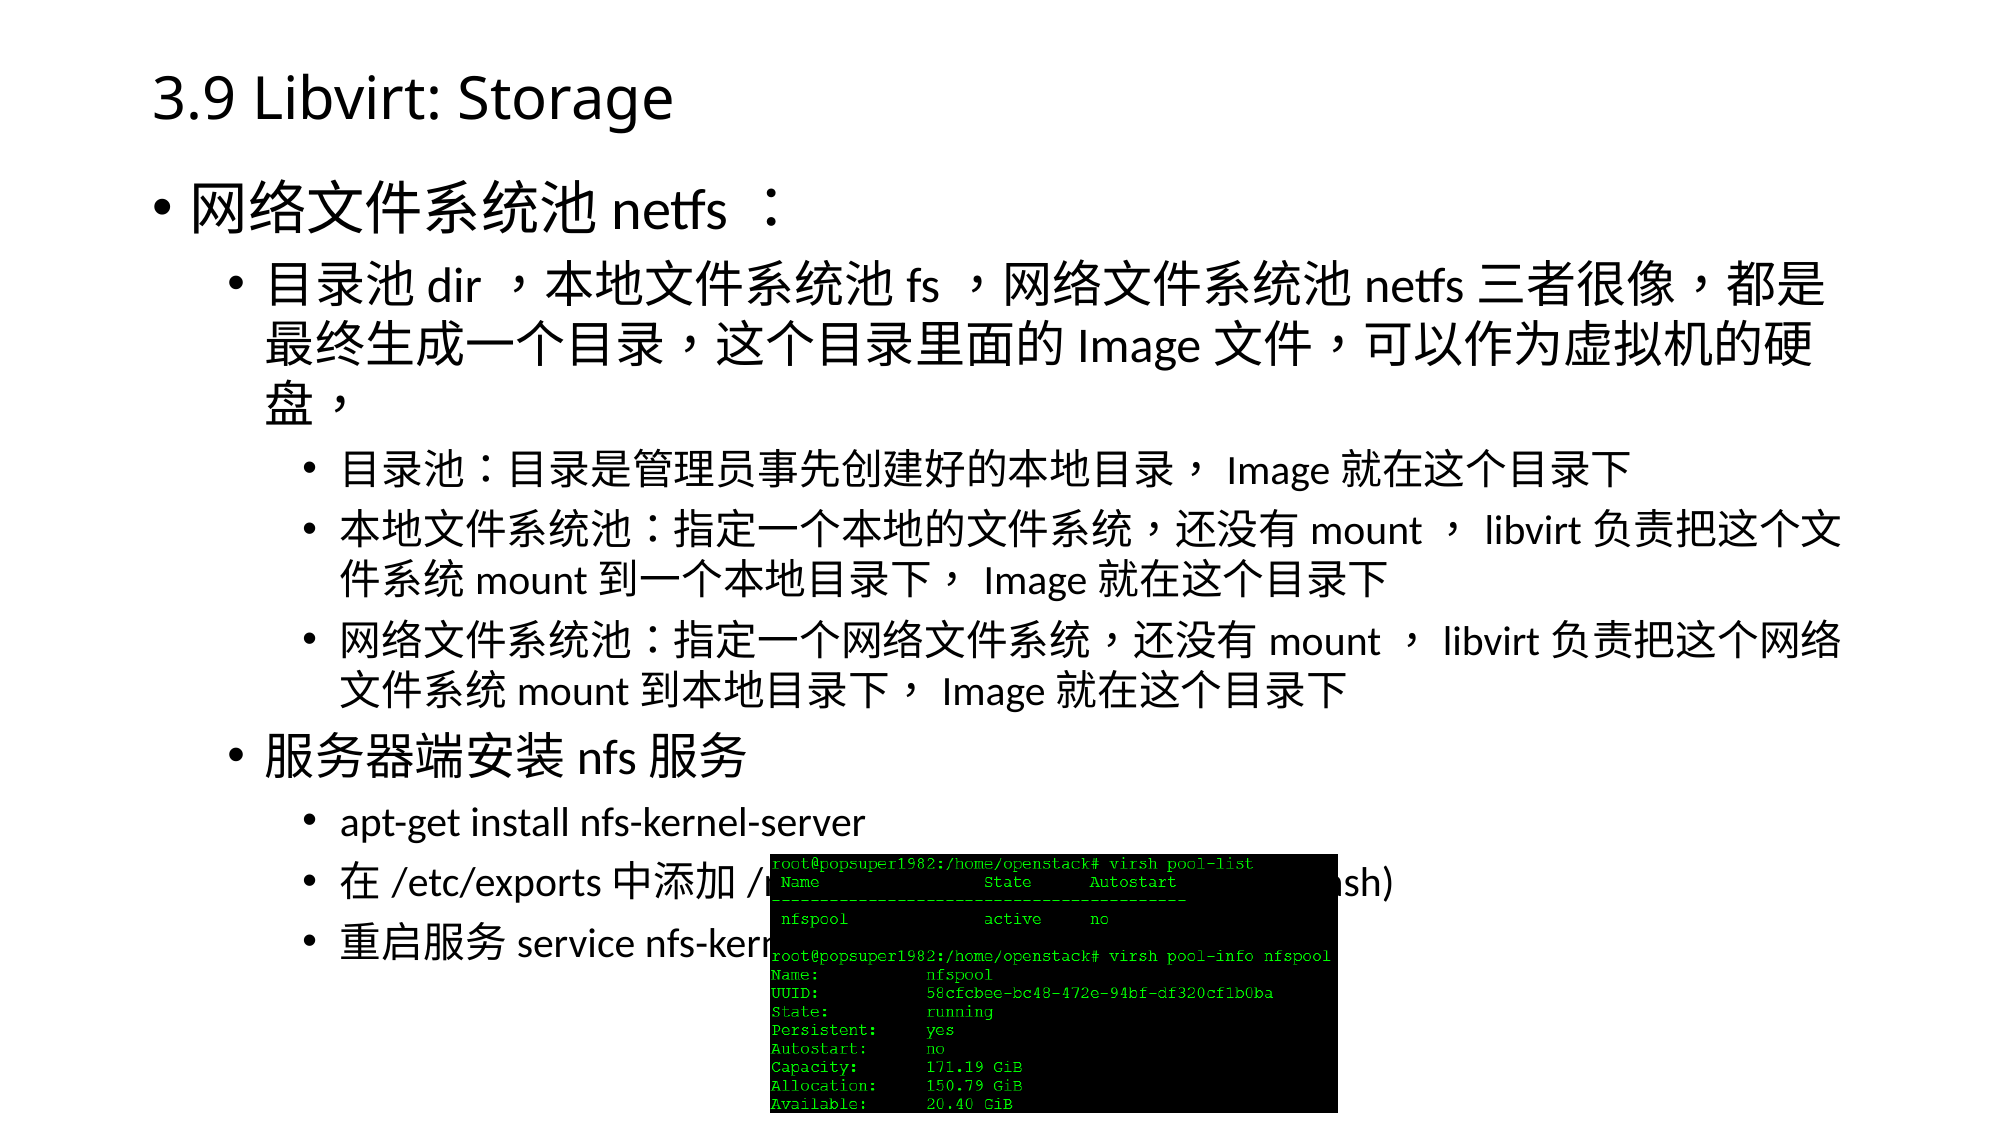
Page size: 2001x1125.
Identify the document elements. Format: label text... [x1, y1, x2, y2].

list 网络文件系统池netfs： 目录池dir，本地文件系统池fs，网络文件系统池netfs三者很像，都是最终生成一个目录，这个目录里面的Image文件，可以作为虚拟机的硬盘， 目录池：目录是管理员事先创建好的本地目录，Image就在这个目录下 本地文件系统池：指定一个本地的文件系统，还没有mount，libvirt负责把这个文件系统mount到一个本地目录下，Image就在这个目录下 网络文件系统池：指定一个网络文件系统，还没有mount，libvirt负责把这个网络文件系统mount到本地目录下，Image就在这个目录下 服务器端安装nfs服务 apt-get install nfs-kernel-server 在/etc/exports中添加/mnt/nfs *(rw,sync,no_root_squash) 重启服务service nfs-kernel-server restart [137, 171, 1863, 1014]
title 3.9 Libvirt: Storage [137, 59, 1863, 140]
picture [770, 854, 1338, 1113]
